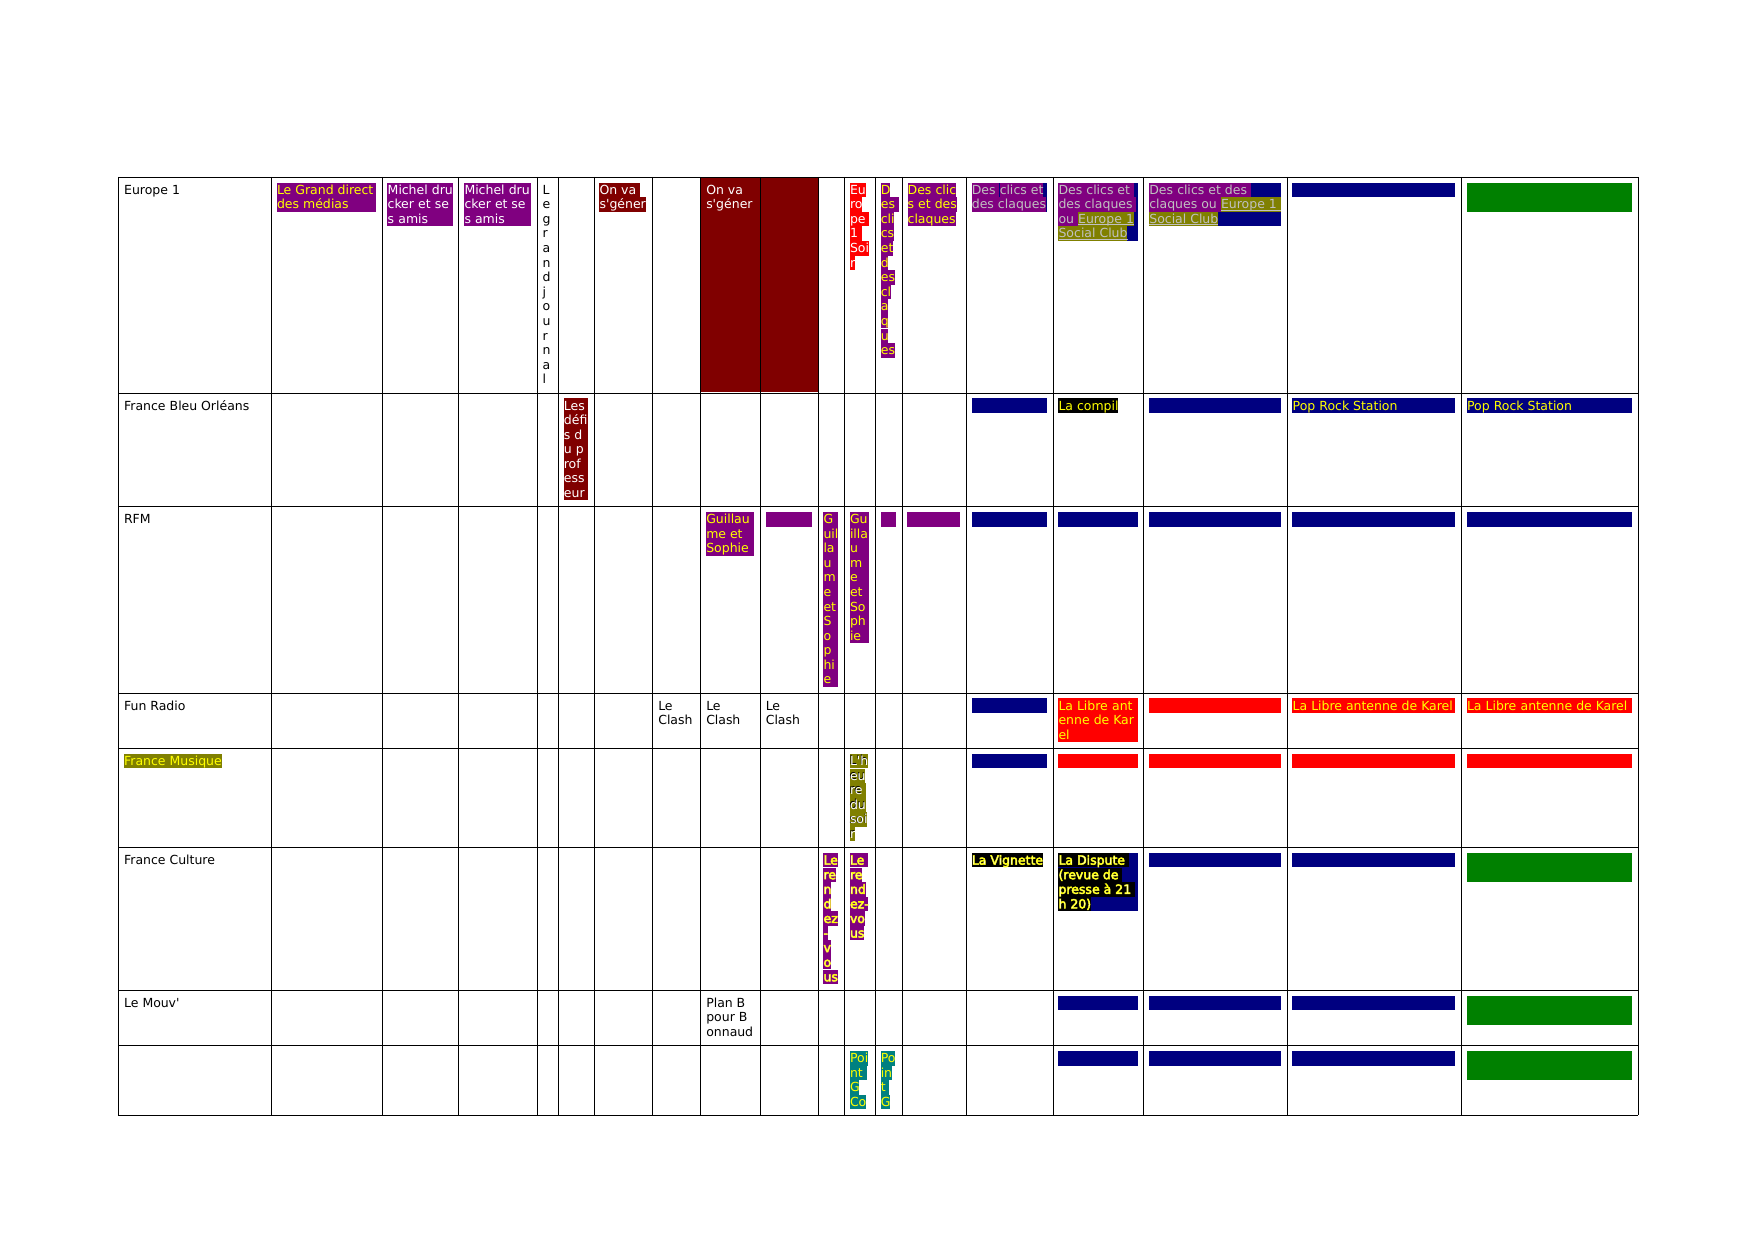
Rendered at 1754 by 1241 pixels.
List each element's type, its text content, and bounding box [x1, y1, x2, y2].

table_cell [876, 694, 902, 748]
table_cell [967, 694, 1053, 748]
table_cell [903, 1046, 966, 1115]
table_cell [653, 507, 700, 693]
table_cell [761, 1046, 818, 1115]
table_cell [459, 1046, 537, 1115]
table_cell Point G [876, 1046, 902, 1115]
table_cell La Dispute (revue de presse à 21 h 20) [1054, 848, 1143, 990]
table_cell [459, 848, 537, 990]
table_cell [1462, 848, 1638, 990]
table_cell [653, 178, 700, 392]
table_cell [383, 507, 458, 693]
table_cell [538, 694, 558, 748]
table_cell [383, 394, 458, 506]
table_cell [1288, 991, 1461, 1045]
table_cell [701, 749, 760, 847]
table_cell [459, 394, 537, 506]
table_cell [595, 848, 652, 990]
table_cell [559, 178, 594, 392]
table_cell [876, 394, 902, 506]
table_cell [1144, 394, 1287, 506]
table_cell Michel drucker et ses amis [459, 178, 537, 392]
table_cell [1144, 694, 1287, 748]
table_cell [845, 991, 875, 1045]
table_cell Le Clash [761, 694, 818, 748]
table_cell Pop Rock Station [1288, 394, 1461, 506]
table_cell [701, 1046, 760, 1115]
table_cell Europe 1 soir [845, 178, 875, 392]
table_cell [903, 394, 966, 506]
table_cell RFM [119, 507, 271, 693]
table_cell La compil [1054, 394, 1143, 506]
table_cell [383, 848, 458, 990]
table_cell [459, 749, 537, 847]
table_cell [272, 749, 382, 847]
table_cell [1144, 507, 1287, 693]
table_cell [876, 991, 902, 1045]
table_cell Des clics et des claques ou Europe 1 Social Club [1054, 178, 1143, 392]
table_cell France Bleu Orléans [119, 394, 271, 506]
table_cell [383, 991, 458, 1045]
table_cell [119, 1046, 271, 1115]
table_cell [819, 749, 844, 847]
table_cell La Libre antenne de Karel [1288, 694, 1461, 748]
table_cell Des clics et des claques [903, 178, 966, 392]
table_cell [845, 394, 875, 506]
table_cell Le rendez-vous [819, 848, 844, 990]
table_cell [819, 178, 844, 392]
table_cell [383, 694, 458, 748]
table_cell [559, 1046, 594, 1115]
table_cell [819, 991, 844, 1045]
table_cell Guillaume et Sophie [845, 507, 875, 693]
table_cell [272, 991, 382, 1045]
table_cell Le Grand direct des médias [272, 178, 382, 392]
table_cell [1054, 1046, 1143, 1115]
table_cell Michel drucker et ses amis [383, 178, 458, 392]
table_cell [1288, 507, 1461, 693]
table_cell [701, 394, 760, 506]
table_cell Le Mouv' [119, 991, 271, 1045]
table_cell Des clics et des claques [876, 178, 902, 392]
table_cell [653, 991, 700, 1045]
table_cell [845, 694, 875, 748]
table_cell Des clics et des claques [967, 178, 1053, 392]
table_cell [653, 394, 700, 506]
table_cell [1462, 1046, 1638, 1115]
table_cell [761, 507, 818, 693]
table_cell [1462, 178, 1638, 392]
table_cell [559, 694, 594, 748]
table_cell Le Clash [653, 694, 700, 748]
table_cell La Vignette [967, 848, 1053, 990]
table_cell [1054, 507, 1143, 693]
table_cell [272, 848, 382, 990]
table_cell Fun Radio [119, 694, 271, 748]
table_cell [1462, 991, 1638, 1045]
table_cell [903, 694, 966, 748]
table_cell [1144, 1046, 1287, 1115]
table_cell [538, 394, 558, 506]
table_cell [559, 991, 594, 1045]
table_cell [1288, 749, 1461, 847]
table_cell [1054, 991, 1143, 1045]
table_cell [761, 394, 818, 506]
table_cell [701, 848, 760, 990]
table_cell [761, 178, 818, 392]
table_cell Guillaume et Sophie [819, 507, 844, 693]
table_cell [538, 749, 558, 847]
table_cell [1288, 1046, 1461, 1115]
table_cell [595, 394, 652, 506]
table_cell Des clics et des claques ou Europe 1 Social Club [1144, 178, 1287, 392]
table_cell On va s'géner [595, 178, 652, 392]
table_cell [272, 694, 382, 748]
table_cell La Libre antenne de Karel [1462, 694, 1638, 748]
table_cell Les défis du professeur [559, 394, 594, 506]
table_cell [1462, 507, 1638, 693]
table_cell Plan B pour Bonnaud [701, 991, 760, 1045]
table_cell [653, 749, 700, 847]
table_cell [272, 394, 382, 506]
table_cell [595, 507, 652, 693]
table_cell [967, 507, 1053, 693]
table_cell [653, 848, 700, 990]
table_cell [876, 848, 902, 990]
table_cell [559, 749, 594, 847]
table_cell [272, 507, 382, 693]
table_cell [967, 991, 1053, 1045]
table_cell [1054, 749, 1143, 847]
table_cell [967, 394, 1053, 506]
table_cell [876, 507, 902, 693]
table_cell [595, 694, 652, 748]
table_cell [559, 507, 594, 693]
table_cell [653, 1046, 700, 1115]
table_cell France Culture [119, 848, 271, 990]
table_cell [1144, 749, 1287, 847]
table_cell France Musique [119, 749, 271, 847]
table_cell [1462, 749, 1638, 847]
table_cell [538, 991, 558, 1045]
table_cell [819, 1046, 844, 1115]
table_cell [538, 507, 558, 693]
table_cell [1288, 178, 1461, 392]
table_cell Le rendez-vous [845, 848, 875, 990]
table_cell L'heure du soir [845, 749, 875, 847]
table_cell [559, 848, 594, 990]
table_cell [967, 749, 1053, 847]
table_cell [272, 1046, 382, 1115]
table_cell [459, 991, 537, 1045]
table_cell [819, 694, 844, 748]
table_cell Le grand journal [538, 178, 558, 392]
table_cell [903, 848, 966, 990]
table_cell [761, 991, 818, 1045]
table_cell [1144, 848, 1287, 990]
table_cell Point G co [845, 1046, 875, 1115]
table_cell [459, 507, 537, 693]
table_cell [761, 848, 818, 990]
table_cell [1144, 991, 1287, 1045]
table_cell [459, 694, 537, 748]
table_cell [1288, 848, 1461, 990]
table_cell On va s'géner [701, 178, 760, 392]
table_cell [761, 749, 818, 847]
table_cell [819, 394, 844, 506]
table_cell Guillaume et Sophie [701, 507, 760, 693]
table_cell [595, 1046, 652, 1115]
table_cell La Libre antenne de Karel [1054, 694, 1143, 748]
table_cell [383, 749, 458, 847]
table_cell [538, 1046, 558, 1115]
table_cell [595, 749, 652, 847]
table_cell Le Clash [701, 694, 760, 748]
table_cell [903, 749, 966, 847]
table_cell [876, 749, 902, 847]
table_cell [903, 507, 966, 693]
table_cell Pop Rock Station [1462, 394, 1638, 506]
table_cell [538, 848, 558, 990]
table_cell [383, 1046, 458, 1115]
table_cell Europe 1 [119, 178, 271, 392]
table_cell [967, 1046, 1053, 1115]
table_cell [595, 991, 652, 1045]
table_cell [903, 991, 966, 1045]
